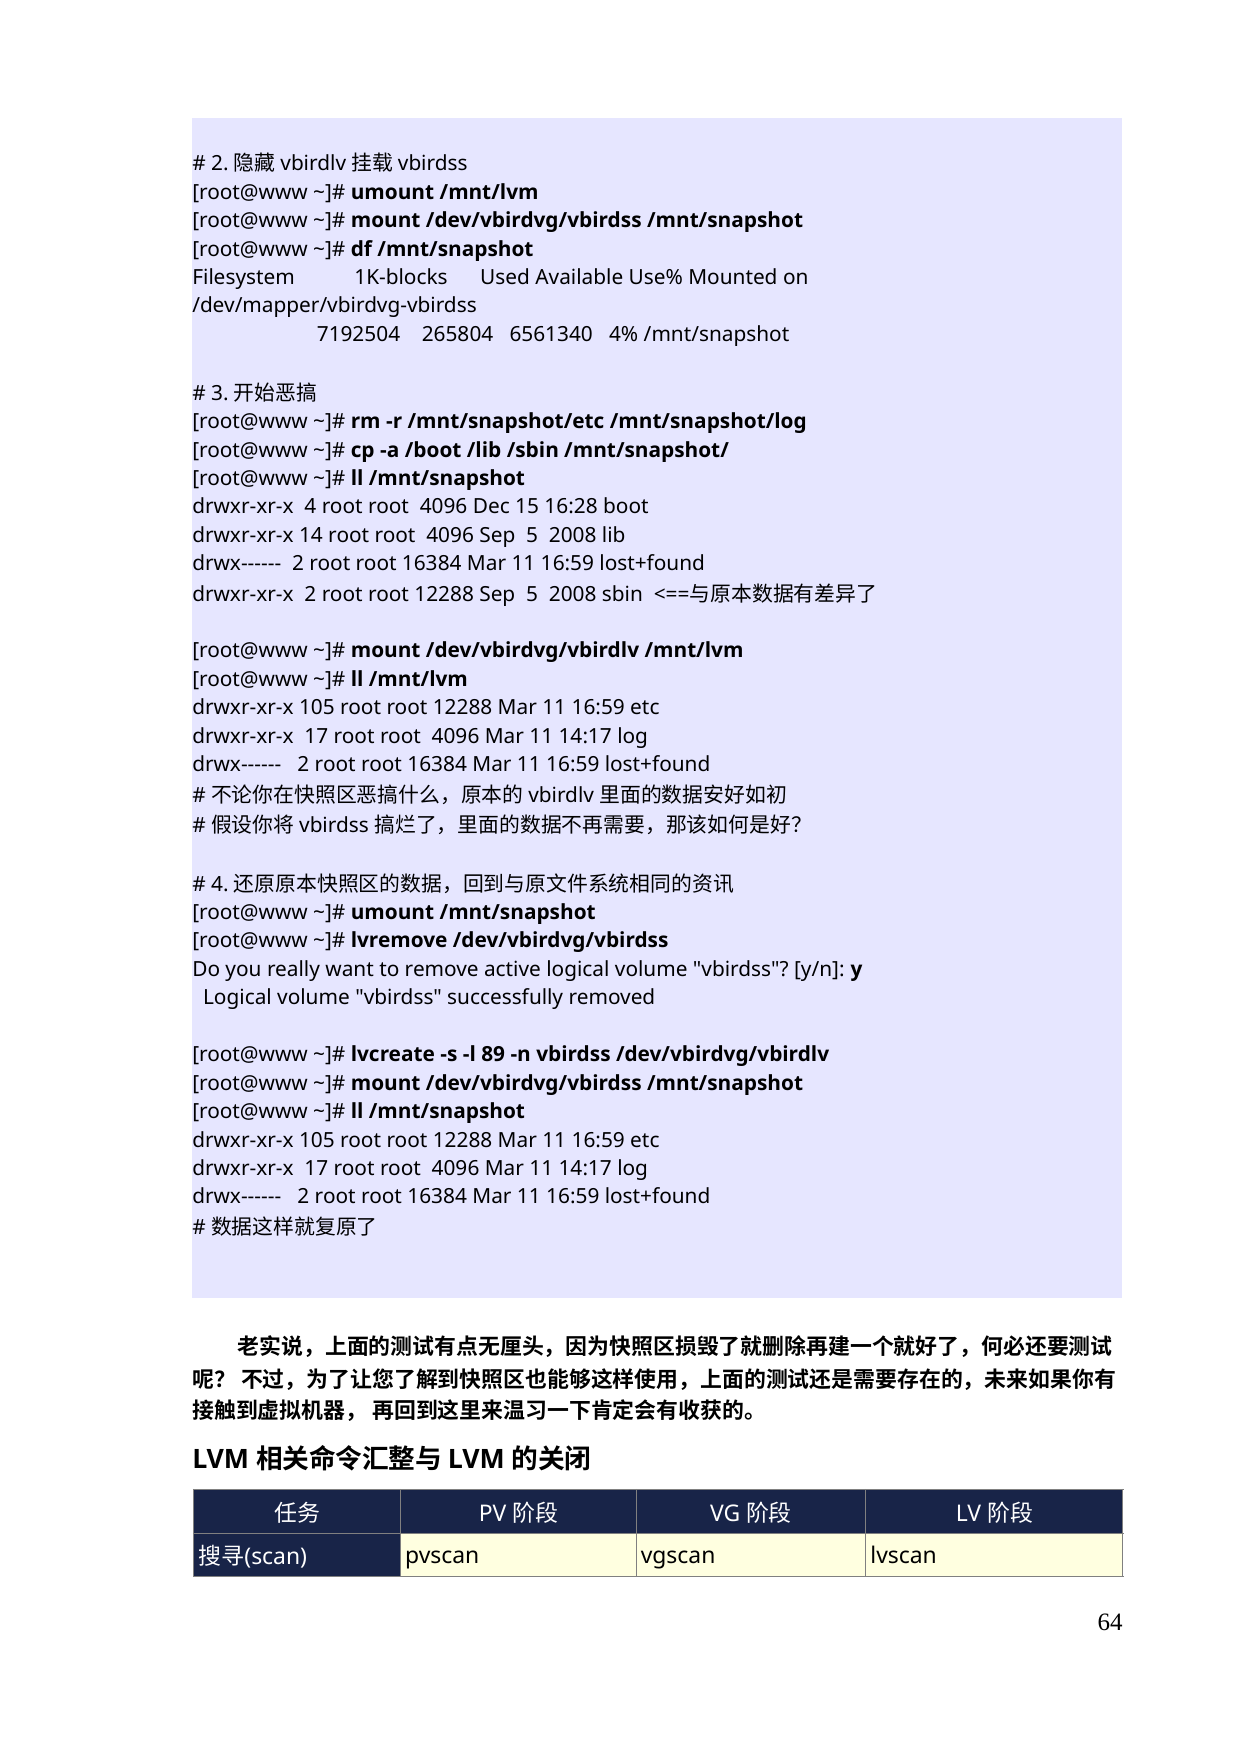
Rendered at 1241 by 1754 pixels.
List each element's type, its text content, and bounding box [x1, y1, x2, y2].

text # 假设你将 vbirdss 搞烂了，里面的数据不再需要，那该如何是好？ [192, 808, 1122, 838]
text [root@www ~]# umount /mnt/snapshot [192, 897, 1122, 926]
text [root@www ~]# mount /dev/vbirdvg/vbirdss /mnt/snapshot [192, 205, 1122, 234]
text # 不论你在快照区恶搞什么，原本的 vbirdlv 里面的数据安好如初 [192, 778, 1122, 808]
text drwx------ 2 root root 16384 Mar 11 16:59 lost+found [192, 1182, 1122, 1210]
text [root@www ~]# mount /dev/vbirdvg/vbirdss /mnt/snapshot [192, 1068, 1122, 1096]
text [root@www ~]# ll /mnt/lvm [192, 664, 1122, 692]
text drwxr-xr-x 105 root root 12288 Mar 11 16:59 etc [192, 1125, 1122, 1153]
text drwxr-xr-x 2 root root 12288 Sep 5 2008 sbin <==与原本数据有差异了 [192, 577, 1122, 607]
table_header PV 阶段 [401, 1490, 636, 1533]
text drwx------ 2 root root 16384 Mar 11 16:59 lost+found [192, 548, 1122, 577]
text LVM 相关命令汇整与 LVM 的关闭 [192, 1438, 1122, 1476]
text drwxr-xr-x 4 root root 4096 Dec 15 16:28 boot [192, 492, 1122, 520]
table_cell lvscan [866, 1534, 1122, 1576]
text drwxr-xr-x 17 root root 4096 Mar 11 14:17 log [192, 721, 1122, 749]
text # 4. 还原原本快照区的数据，回到与原文件系统相同的资讯 [192, 867, 1122, 897]
text [root@www ~]# lvremove /dev/vbirdvg/vbirdss [192, 926, 1122, 954]
text drwxr-xr-x 17 root root 4096 Mar 11 14:17 log [192, 1153, 1122, 1182]
text Filesystem 1K-blocks Used Available Use% Mounted on [192, 262, 1122, 291]
table_header 任务 [194, 1490, 400, 1533]
text Logical volume "vbirdss" successfully removed [192, 982, 1122, 1011]
text # 数据这样就复原了 [192, 1210, 1122, 1240]
text # 2. 隐藏 vbirdlv 挂载 vbirdss [192, 147, 1122, 177]
text /dev/mapper/vbirdvg-vbirdss [192, 291, 1122, 319]
table_header VG 阶段 [637, 1490, 865, 1533]
text [root@www ~]# mount /dev/vbirdvg/vbirdlv /mnt/lvm [192, 636, 1122, 664]
text drwx------ 2 root root 16384 Mar 11 16:59 lost+found [192, 749, 1122, 778]
text [root@www ~]# umount /mnt/lvm [192, 177, 1122, 205]
table_cell vgscan [637, 1534, 865, 1576]
text [root@www ~]# rm -r /mnt/snapshot/etc /mnt/snapshot/log [192, 406, 1122, 435]
table_cell pvscan [401, 1534, 636, 1576]
text 7192504 265804 6561340 4% /mnt/snapshot [192, 319, 1122, 347]
text [root@www ~]# ll /mnt/snapshot [192, 1096, 1122, 1125]
text [root@www ~]# cp -a /boot /lib /sbin /mnt/snapshot/ [192, 435, 1122, 463]
table_cell 搜寻(scan) [194, 1534, 400, 1576]
text # 3. 开始恶搞 [192, 376, 1122, 406]
text drwxr-xr-x 105 root root 12288 Mar 11 16:59 etc [192, 692, 1122, 721]
text [root@www ~]# df /mnt/snapshot [192, 234, 1122, 262]
text drwxr-xr-x 14 root root 4096 Sep 5 2008 lib [192, 520, 1122, 548]
text [root@www ~]# ll /mnt/snapshot [192, 463, 1122, 492]
text Do you really want to remove active logical volume "vbirdss"? [y/n]: y [192, 954, 1122, 982]
text [root@www ~]# lvcreate -s -l 89 -n vbirdss /dev/vbirdvg/vbirdlv [192, 1039, 1122, 1068]
table_header LV 阶段 [866, 1490, 1122, 1533]
text 老实说，上面的测试有点无厘头，因为快照区损毁了就删除再建一个就好了，何必还要测试呢？ 不过，为了让您了解到快照区也能够这样使用，上面的测试还是需要存在的，未来如果你有接触到虚拟机器， 再回到这里来温习一下肯定会有收获的。 [192, 1328, 1122, 1425]
